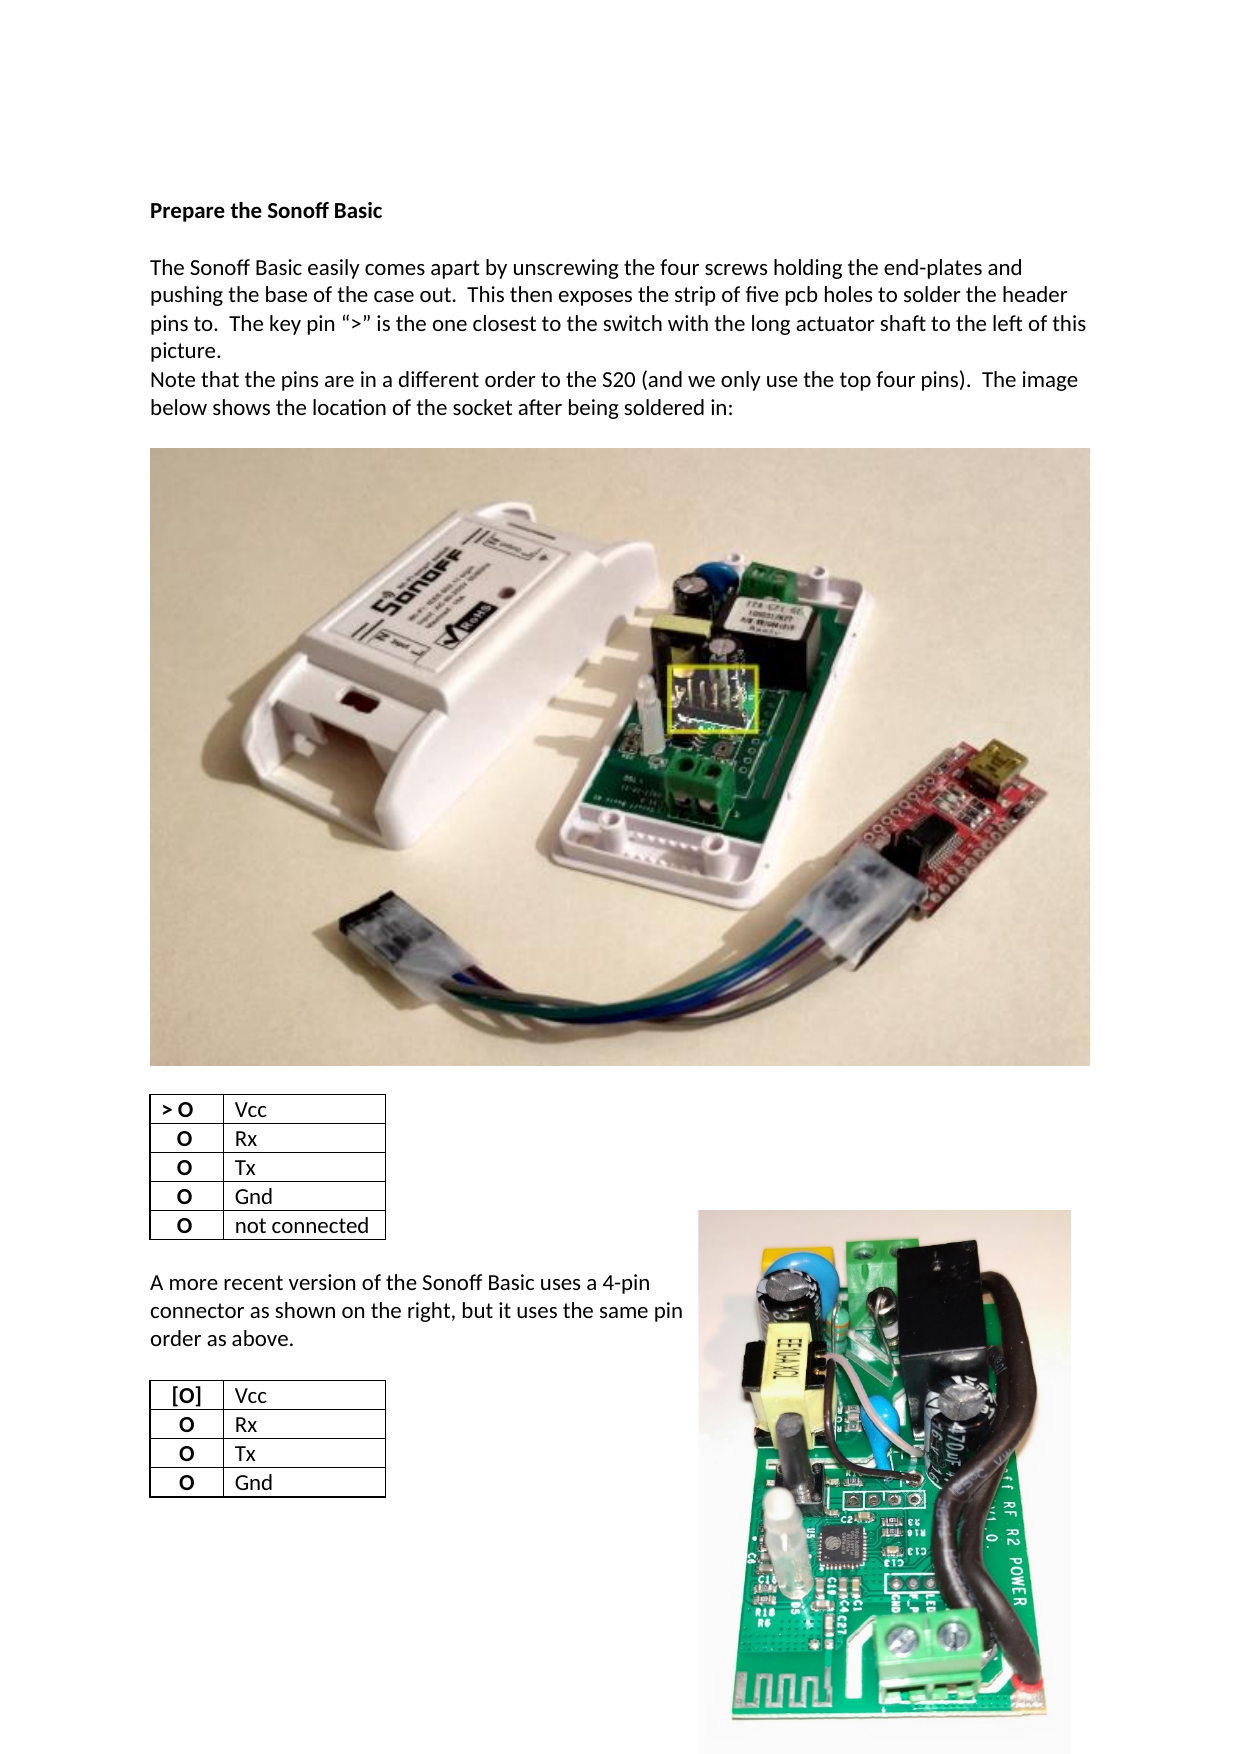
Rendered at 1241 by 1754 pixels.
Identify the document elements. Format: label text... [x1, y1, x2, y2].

table_cell not connected [224, 1211, 385, 1239]
table_header Vcc [224, 1095, 385, 1123]
text Prepare the Sonoff Basic [150, 197, 1090, 224]
table_cell Gnd [224, 1182, 385, 1210]
table_cell Gnd [224, 1468, 385, 1496]
table_cell O [151, 1182, 223, 1210]
table_cell Tx [224, 1439, 385, 1467]
table_cell Rx [224, 1124, 385, 1152]
table_cell O [151, 1439, 223, 1467]
table_header > O [151, 1095, 223, 1123]
table_cell O [151, 1124, 223, 1152]
table_cell Rx [224, 1410, 385, 1438]
table_header Vcc [224, 1381, 385, 1409]
table_cell O [151, 1410, 223, 1438]
table_cell O [151, 1468, 223, 1496]
table_cell O [151, 1211, 223, 1239]
table_cell Tx [224, 1153, 385, 1181]
table_header [O] [151, 1381, 223, 1409]
table_cell O [151, 1153, 223, 1181]
text The Sonoff Basic easily comes apart by unscrewing the four screws holding the end-plates and pushing the base of the case out. This then exposes the strip of five pcb holes to solder the header pins to. The key pin “>” is the one closest to the switch with the long actuator shaft to the left of this picture. [150, 253, 1090, 365]
text A more recent version of the Sonoff Basic uses a 4-pin connector as shown on the right, but it uses the same pin order as above. [150, 1268, 698, 1352]
text Note that the pins are in a different order to the S20 (and we only use the top four pins). The image below shows the location of the socket after being soldered in: [150, 365, 1090, 421]
